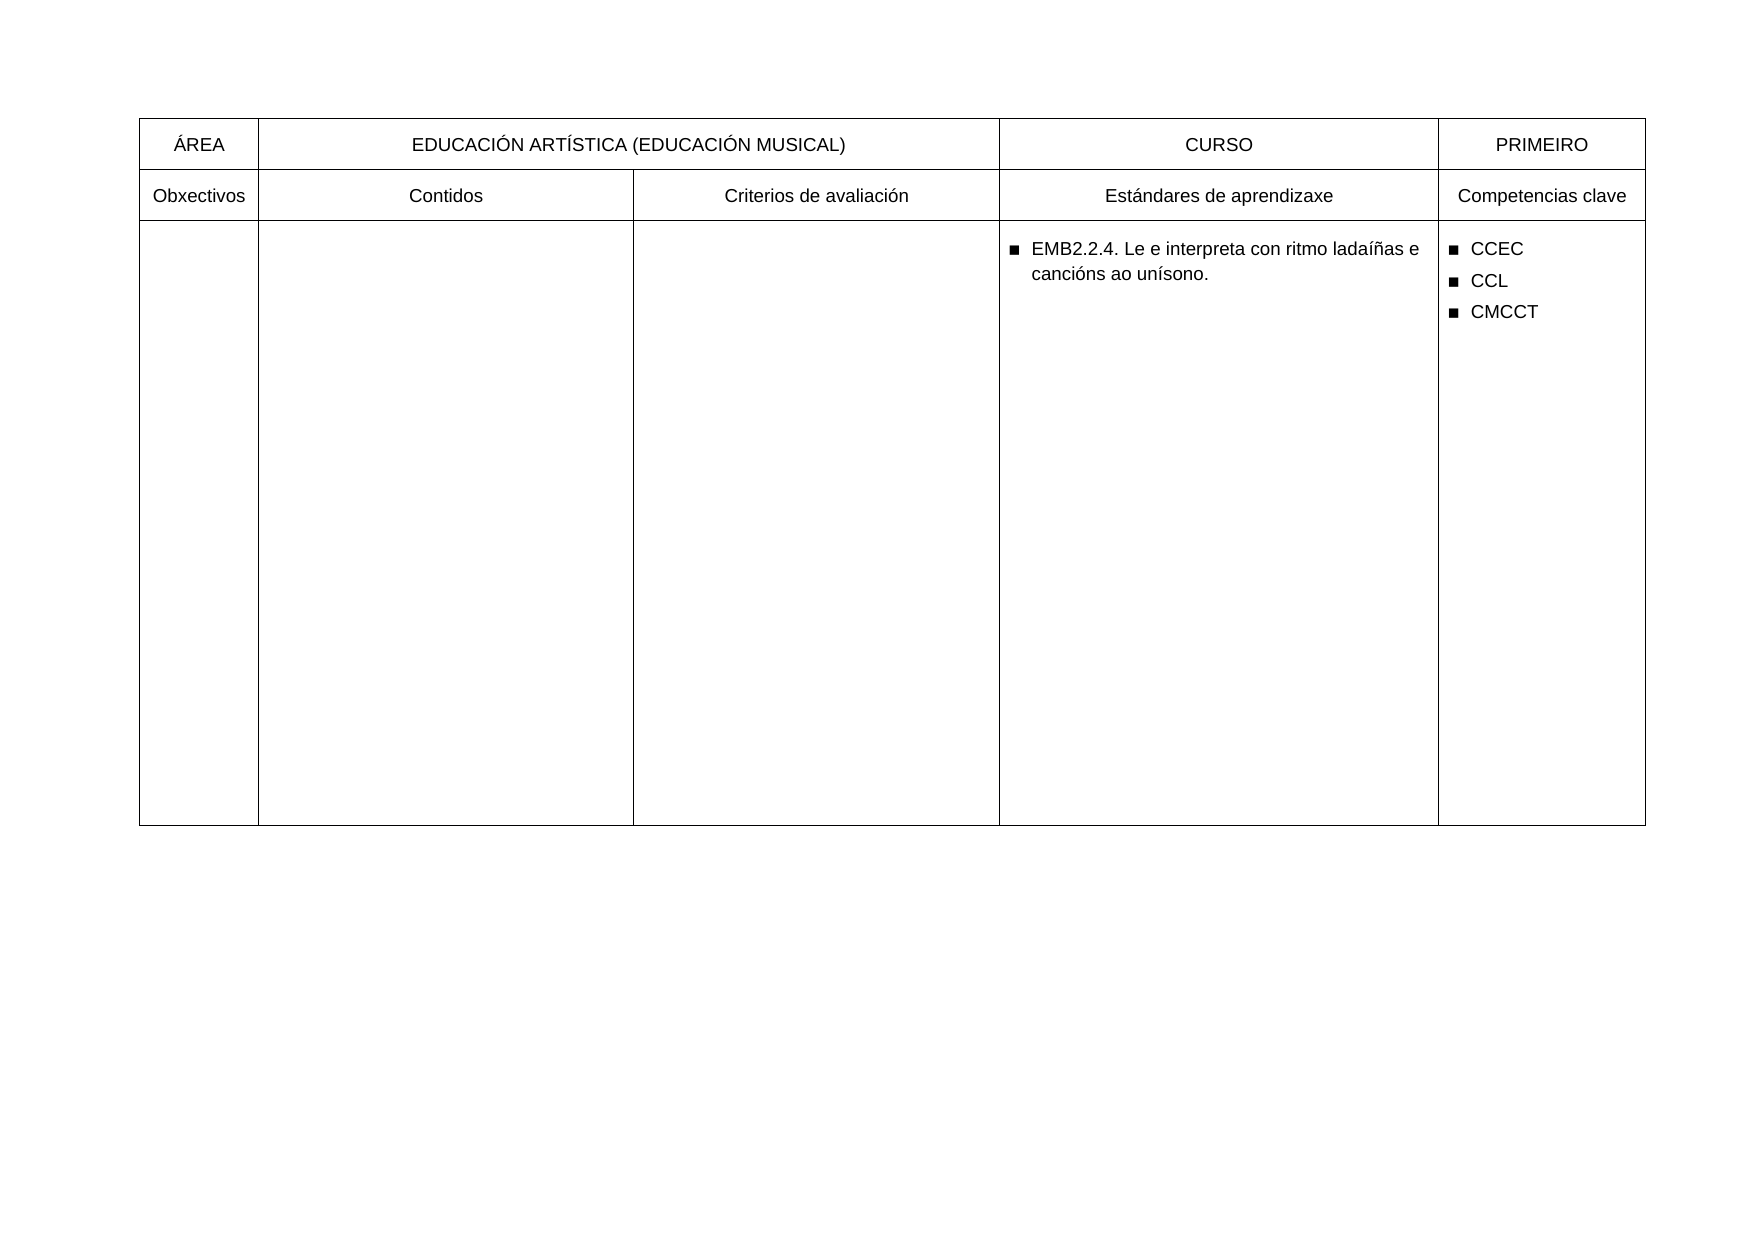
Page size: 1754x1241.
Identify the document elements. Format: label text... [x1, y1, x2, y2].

table_cell [259, 221, 633, 825]
table_cell Criterios de avaliación [634, 170, 999, 220]
table_cell [634, 221, 999, 825]
table_cell Competencias clave [1439, 170, 1645, 220]
table_cell CCEC CCL CMCCT [1439, 221, 1645, 825]
table_cell Estándares de aprendizaxe [1000, 170, 1438, 220]
table_cell EMB2.2.4. Le e interpreta con ritmo ladaíñas e cancións ao unísono. [1000, 221, 1438, 825]
table_cell [140, 221, 258, 825]
table_header ÁREA [140, 119, 258, 169]
table_header CURSO [1000, 119, 1438, 169]
table_cell Contidos [259, 170, 633, 220]
table_header PRIMEIRO [1439, 119, 1645, 169]
table_header EDUCACIÓN ARTÍSTICA (EDUCACIÓN MUSICAL) [259, 119, 999, 169]
table_cell Obxectivos [140, 170, 258, 220]
